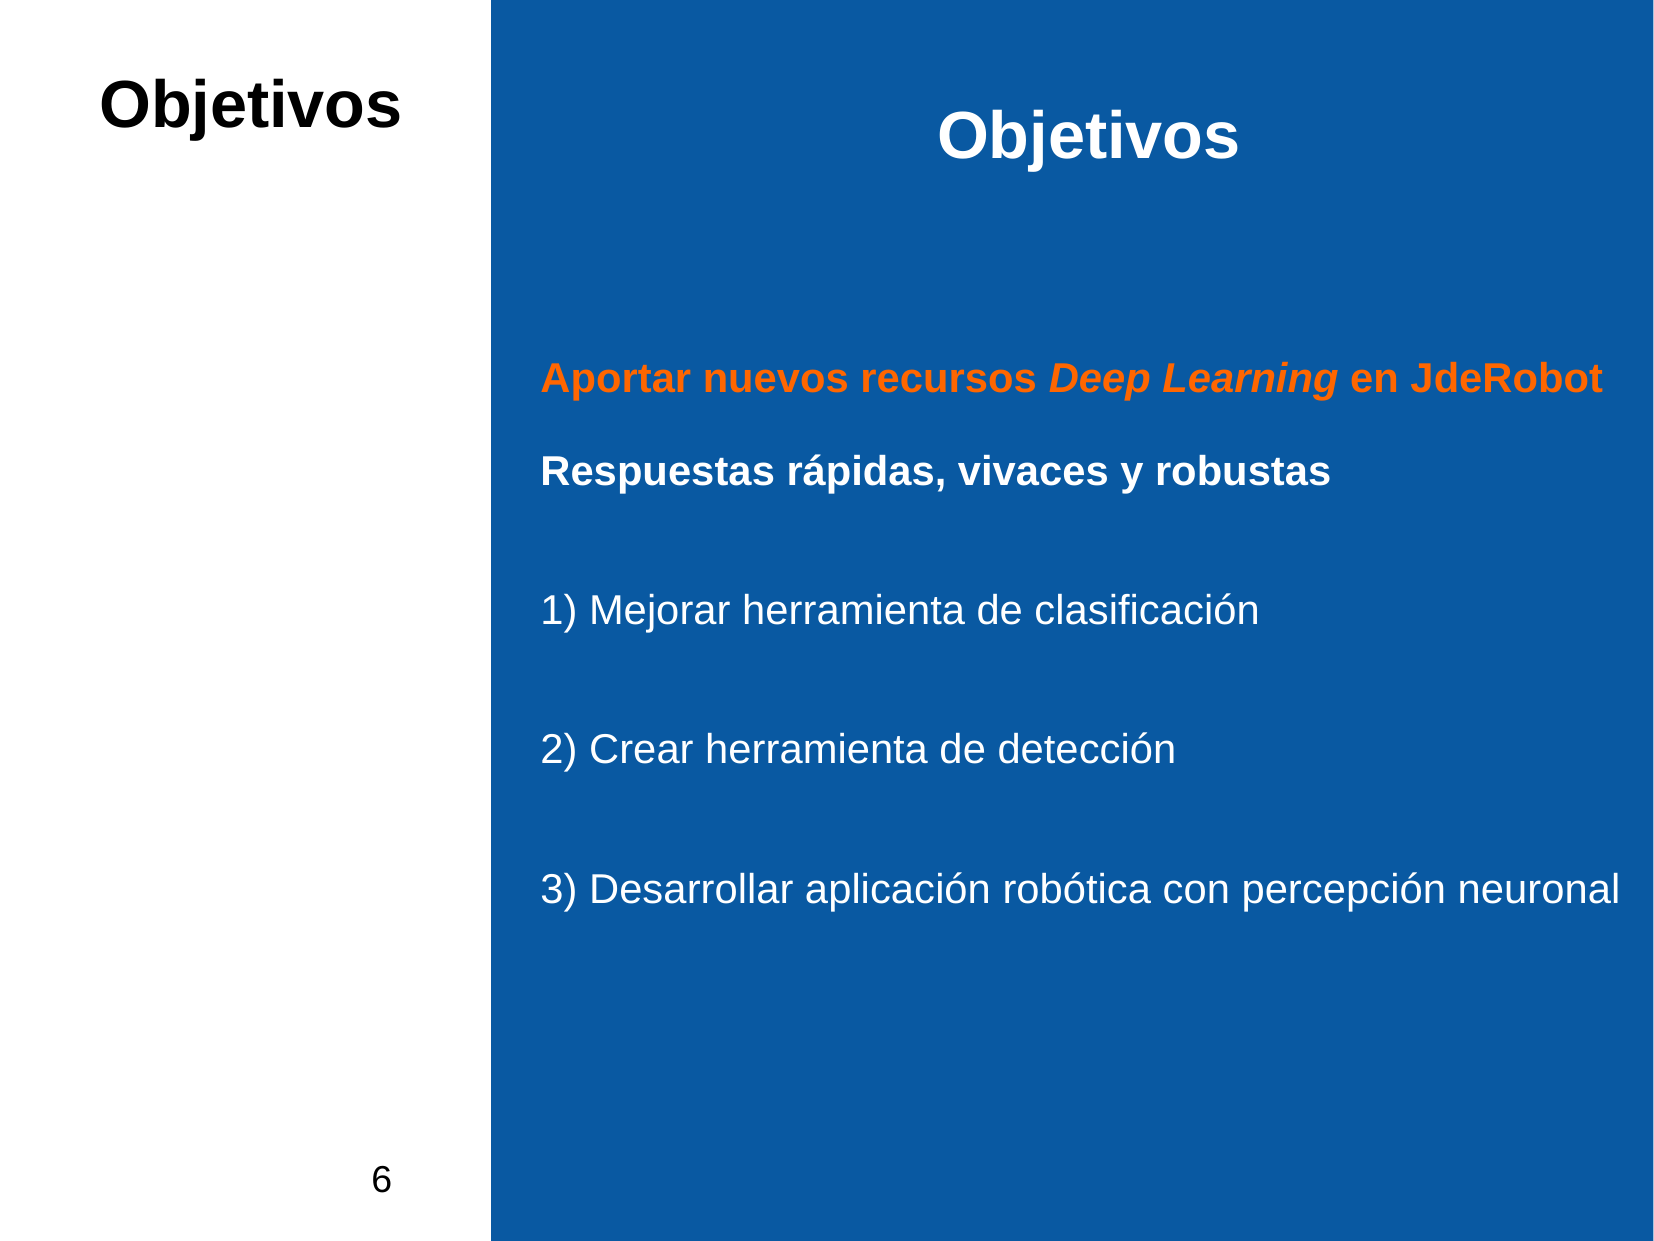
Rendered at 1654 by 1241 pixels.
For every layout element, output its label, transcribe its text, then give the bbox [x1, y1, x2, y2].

title Objetivos [731, 40, 1447, 231]
picture [491, 0, 1654, 1241]
list Aportar nuevos recursos Deep Learning en JdeRobot Respuestas rápidas, vivaces y robustas 1) Mejorar herramienta de clasificación 2) Crear herramienta de detección 3) Desarrollar aplicación robótica con percepción neuronal [484, 354, 1636, 1145]
title Objetivos [29, 67, 473, 143]
